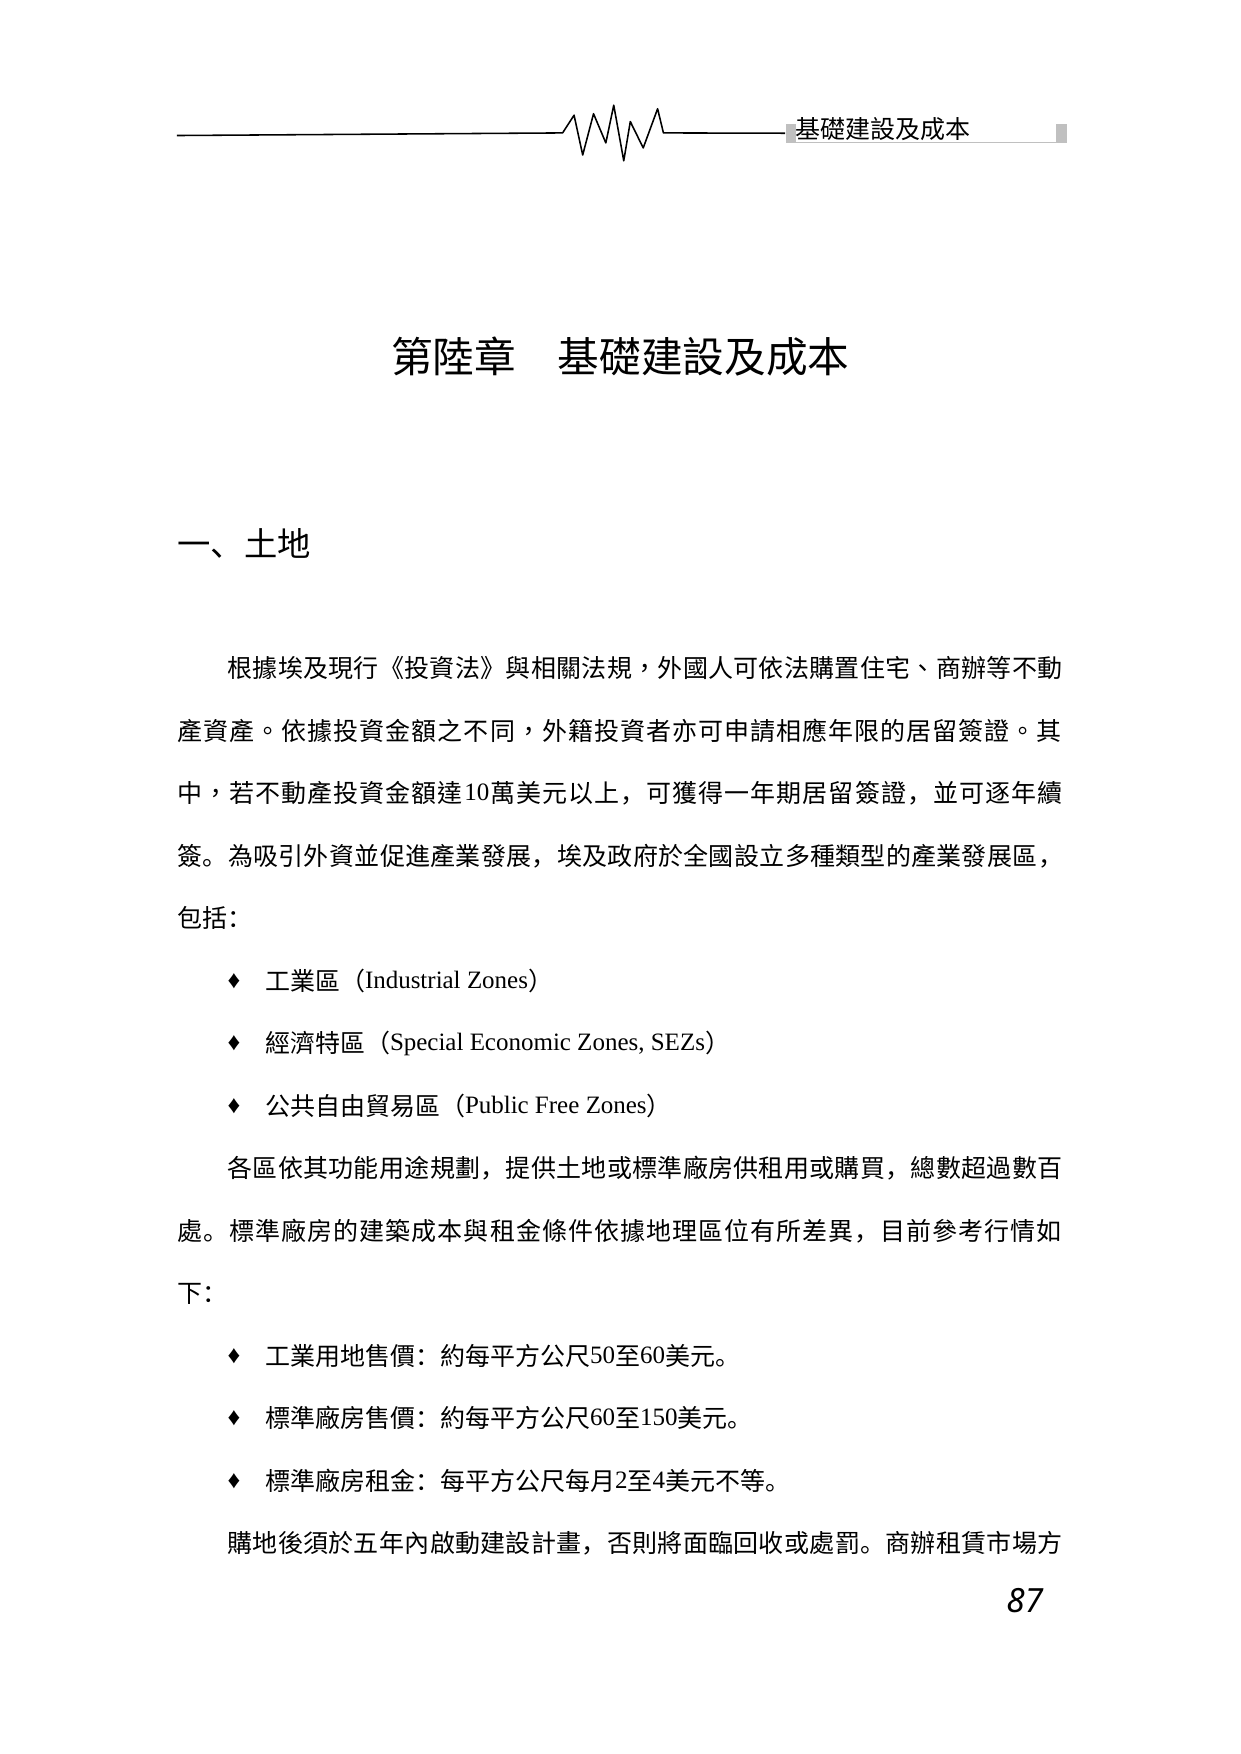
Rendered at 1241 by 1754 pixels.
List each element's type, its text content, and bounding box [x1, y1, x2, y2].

text 購地後須於五年內啟動建設計畫，否則將面臨回收或處罰。商辦租賃市場方 [177, 1500, 1063, 1563]
text 各區依其功能用途規劃，提供土地或標準廠房供租用或購買，總數超過數百處。標準廠房的建築成本與租金條件依據地理區位有所差異，目前參考行情如下： [177, 1125, 1063, 1313]
text ♦ 標準廠房售價：約每平方公尺60至150美元。 [177, 1375, 1063, 1438]
text 根據埃及現行《投資法》與相關法規，外國人可依法購置住宅、商辦等不動產資產。依據投資金額之不同，外籍投資者亦可申請相應年限的居留簽證。其中，若不動產投資金額達10萬美元以上，可獲得一年期居留簽證，並可逐年續簽。為吸引外資並促進產業發展，埃及政府於全國設立多種類型的產業發展區，包括： [177, 625, 1063, 938]
text ♦ 工業區（Industrial Zones） [177, 938, 1063, 1000]
text 第陸章 基礎建設及成本 [177, 313, 1063, 375]
text ♦ 經濟特區（Special Economic Zones, SEZs） [177, 1000, 1063, 1063]
text ♦ 工業用地售價：約每平方公尺50至60美元。 [177, 1313, 1063, 1375]
text ♦ 標準廠房租金：每平方公尺每月2至4美元不等。 [177, 1438, 1063, 1500]
text ♦ 公共自由貿易區（Public Free Zones） [177, 1063, 1063, 1125]
text 一、土地 [177, 500, 1063, 563]
